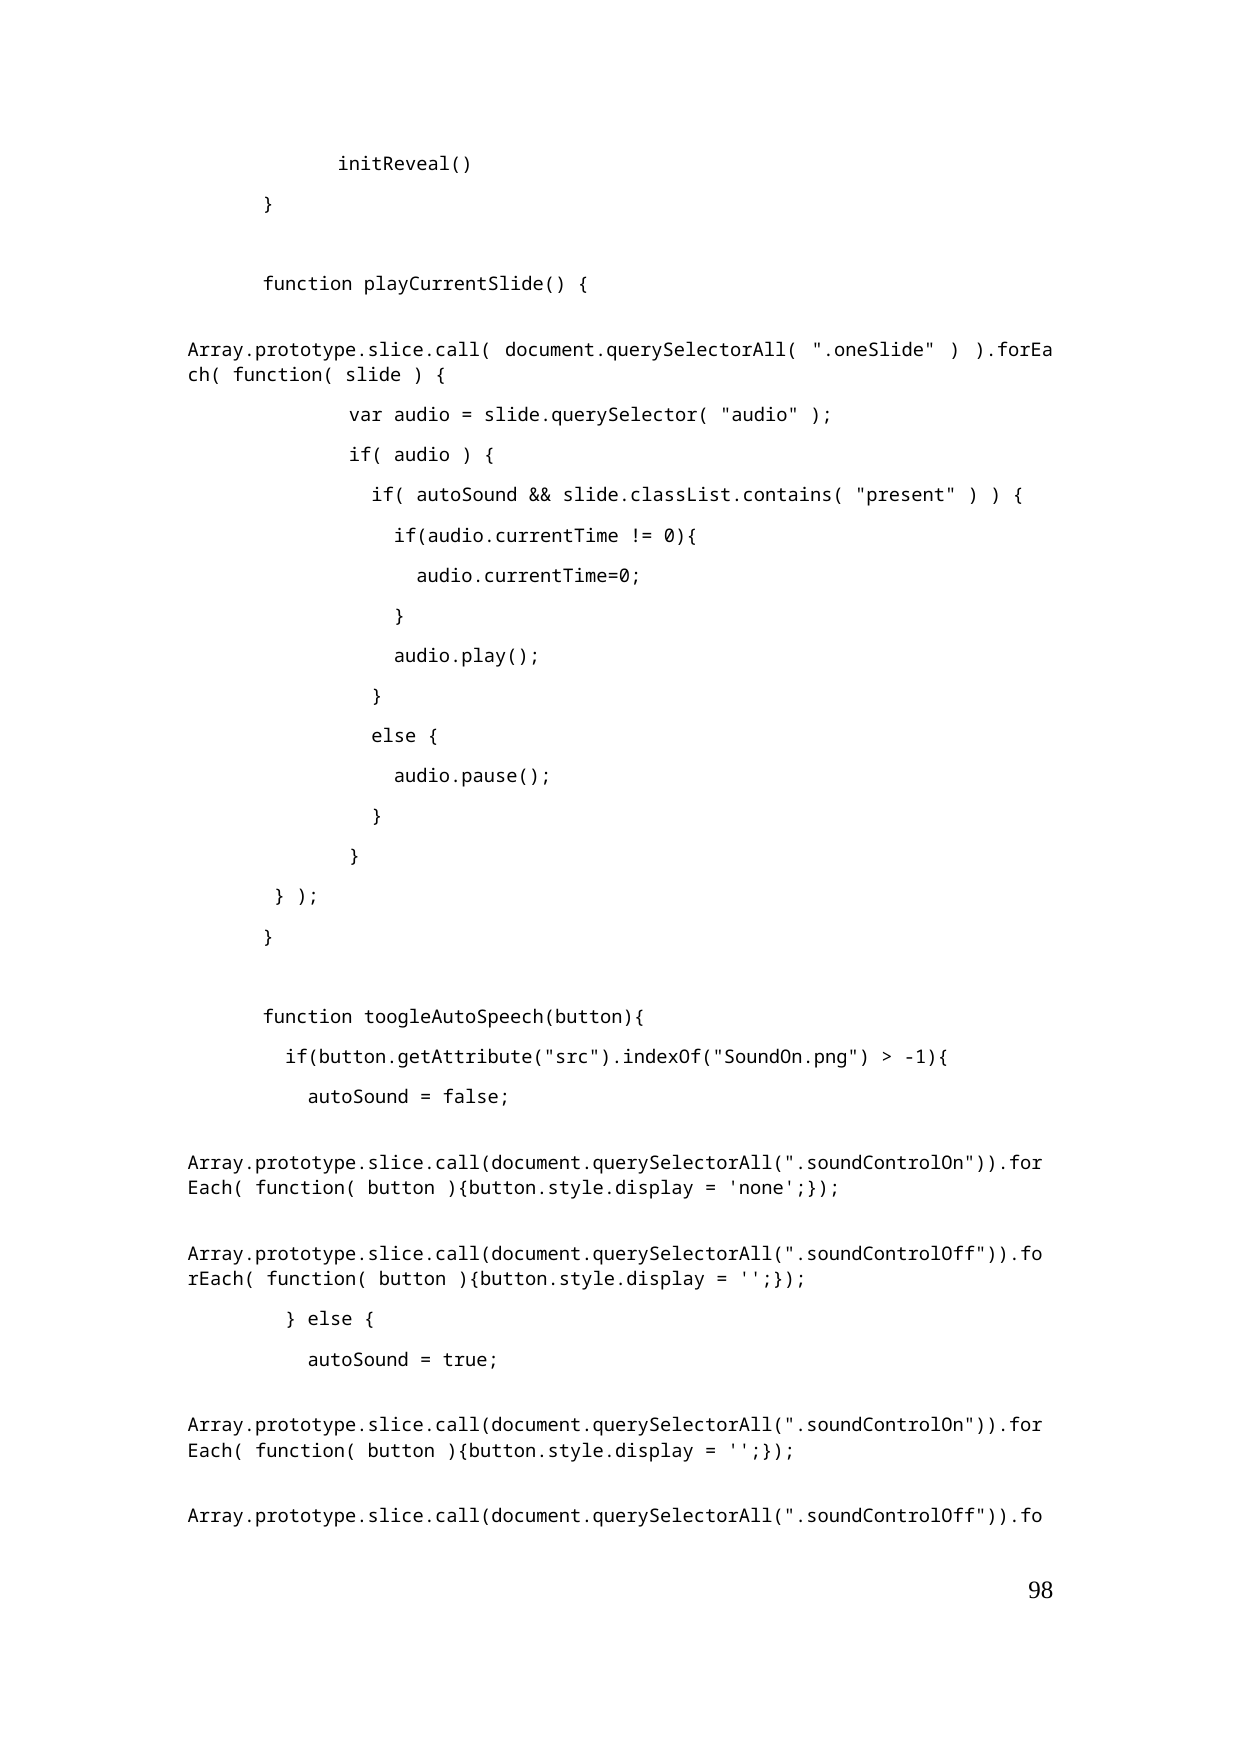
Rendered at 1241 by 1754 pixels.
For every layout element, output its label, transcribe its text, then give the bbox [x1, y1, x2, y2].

text } [187, 843, 1053, 868]
text autoSound = false; [187, 1083, 1053, 1109]
text else { [187, 722, 1053, 748]
text Array.prototype.slice.call(document.querySelectorAll(".soundControlOff")).fo [187, 1477, 1053, 1528]
text autoSound = true; [187, 1346, 1053, 1371]
text } else { [187, 1306, 1053, 1331]
text } [187, 190, 1053, 216]
text } [187, 923, 1053, 948]
text } ); [187, 883, 1053, 908]
text } [187, 602, 1053, 628]
text } [187, 682, 1053, 708]
text function toogleAutoSpeech(button){ [187, 1003, 1053, 1029]
text audio.currentTime=0; [187, 562, 1053, 587]
text Array.prototype.slice.call( document.querySelectorAll( ".oneSlide" ) ).forEach( function( slide ) { [187, 310, 1053, 387]
text Array.prototype.slice.call(document.querySelectorAll(".soundControlOn")).forEach( function( button ){button.style.display = '';}); [187, 1386, 1053, 1462]
text if(button.getAttribute("src").indexOf("SoundOn.png") > -1){ [187, 1043, 1053, 1069]
text initReveal() [187, 150, 1053, 176]
text Array.prototype.slice.call(document.querySelectorAll(".soundControlOn")).forEach( function( button ){button.style.display = 'none';}); [187, 1123, 1053, 1200]
text if( audio ) { [187, 442, 1053, 467]
text var audio = slide.querySelector( "audio" ); [187, 402, 1053, 427]
text function playCurrentSlide() { [187, 270, 1053, 296]
text if(audio.currentTime != 0){ [187, 522, 1053, 547]
text audio.play(); [187, 642, 1053, 668]
text Array.prototype.slice.call(document.querySelectorAll(".soundControlOff")).forEach( function( button ){button.style.display = '';}); [187, 1214, 1053, 1291]
text if( autoSound && slide.classList.contains( "present" ) ) { [187, 482, 1053, 507]
text } [187, 803, 1053, 828]
text audio.pause(); [187, 762, 1053, 788]
